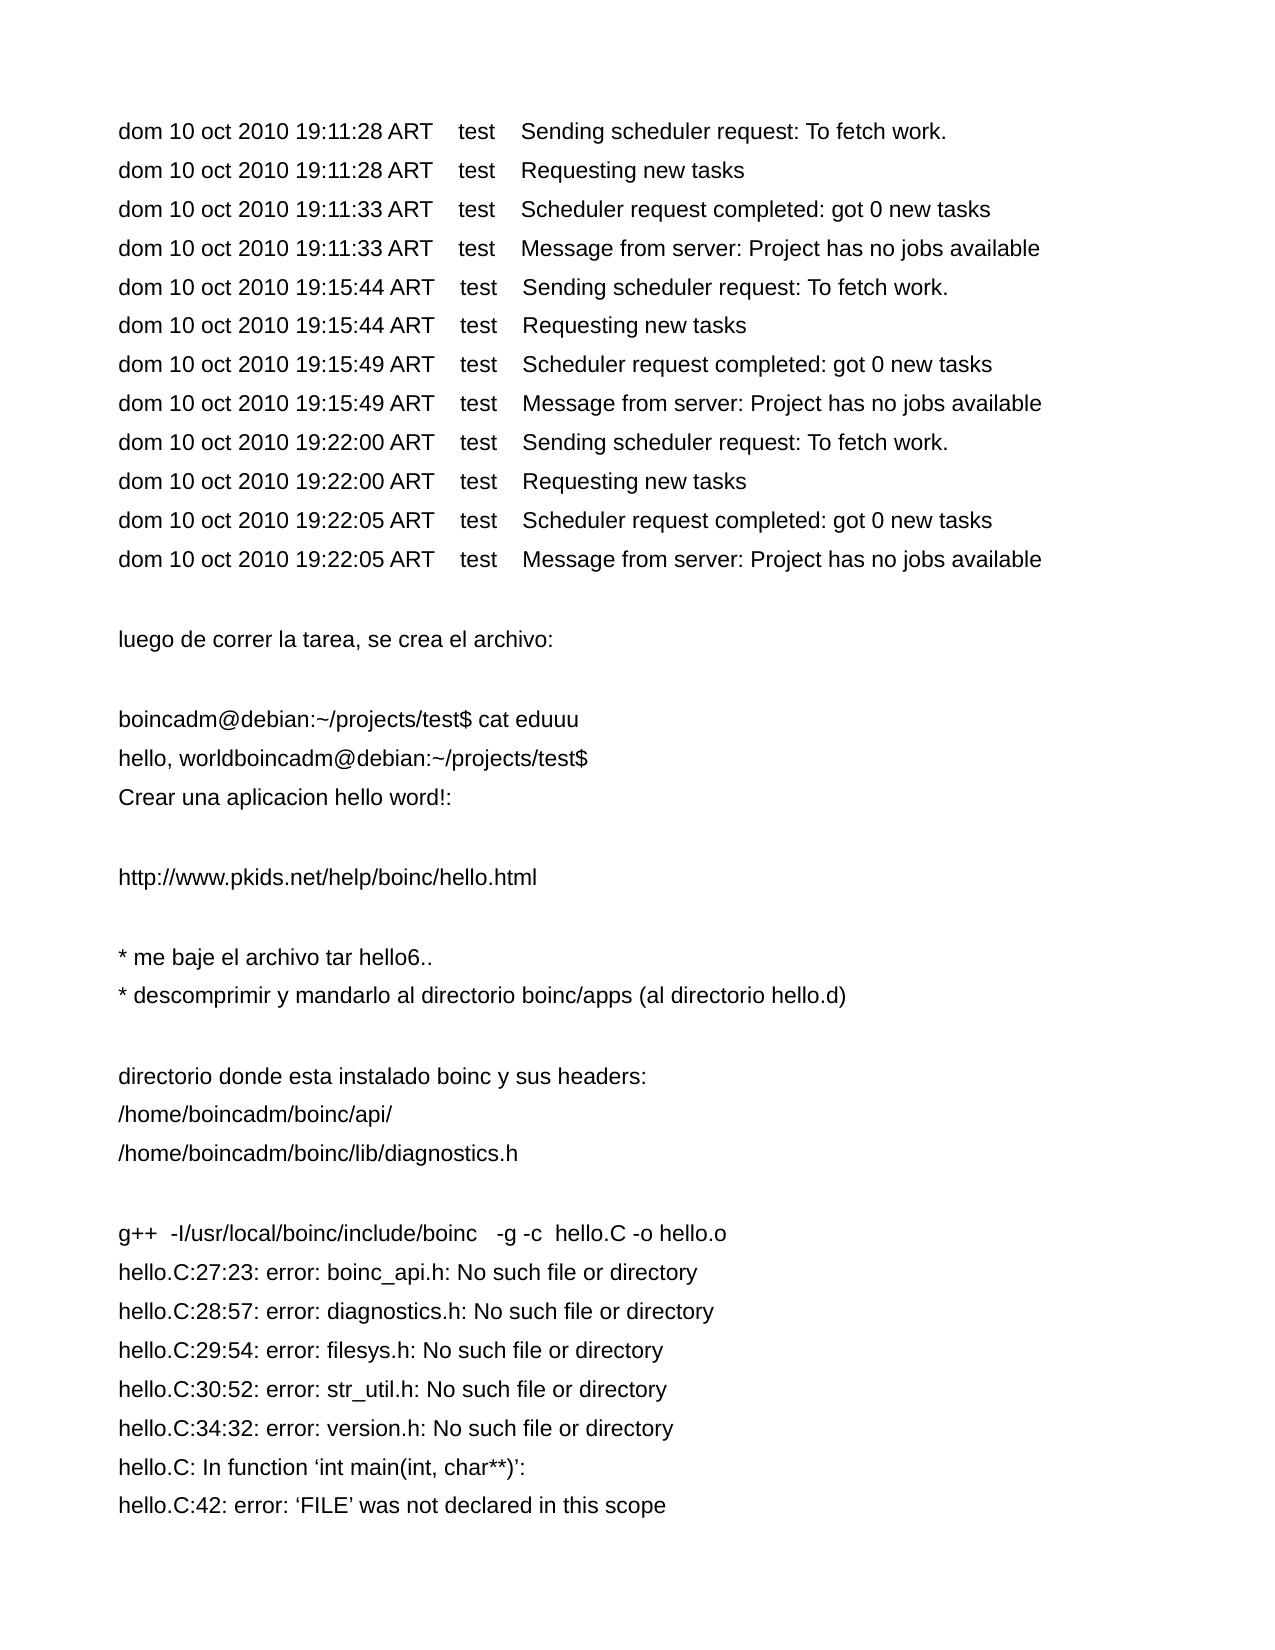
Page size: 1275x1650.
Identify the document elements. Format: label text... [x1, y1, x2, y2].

text hello.C:42: error: ‘FILE’ was not declared in this scope [118, 1492, 1157, 1519]
text dom 10 oct 2010 19:15:49 ART test Scheduler request completed: got 0 new tasks [118, 351, 1157, 378]
text hello.C:29:54: error: filesys.h: No such file or directory [118, 1337, 1157, 1363]
text hello.C:30:52: error: str_util.h: No such file or directory [118, 1376, 1157, 1402]
text dom 10 oct 2010 19:15:44 ART test Requesting new tasks [118, 312, 1157, 339]
text hello.C:34:32: error: version.h: No such file or directory [118, 1415, 1157, 1441]
text Crear una aplicacion hello word!: [118, 783, 1157, 810]
text dom 10 oct 2010 19:22:05 ART test Message from server: Project has no jobs available [118, 546, 1157, 572]
text dom 10 oct 2010 19:11:28 ART test Requesting new tasks [118, 157, 1157, 183]
text dom 10 oct 2010 19:15:44 ART test Sending scheduler request: To fetch work. [118, 273, 1157, 300]
text g++ -I/usr/local/boinc/include/boinc -g -c hello.C -o hello.o [118, 1220, 1157, 1247]
text dom 10 oct 2010 19:11:33 ART test Message from server: Project has no jobs available [118, 235, 1157, 261]
text boincadm@debian:~/projects/test$ cat eduuu [118, 706, 1157, 732]
text directorio donde esta instalado boinc y sus headers: [118, 1063, 1157, 1089]
text /home/boincadm/boinc/lib/diagnostics.h [118, 1140, 1157, 1167]
text dom 10 oct 2010 19:22:05 ART test Scheduler request completed: got 0 new tasks [118, 507, 1157, 533]
text dom 10 oct 2010 19:11:28 ART test Sending scheduler request: To fetch work. [118, 118, 1157, 144]
text http://www.pkids.net/help/boinc/hello.html [118, 863, 1157, 890]
text /home/boincadm/boinc/api/ [118, 1101, 1157, 1128]
text * descomprimir y mandarlo al directorio boinc/apps (al directorio hello.d) [118, 982, 1157, 1009]
text dom 10 oct 2010 19:22:00 ART test Sending scheduler request: To fetch work. [118, 429, 1157, 455]
text dom 10 oct 2010 19:22:00 ART test Requesting new tasks [118, 468, 1157, 494]
text * me baje el archivo tar hello6.. [118, 944, 1157, 970]
text hello.C:28:57: error: diagnostics.h: No such file or directory [118, 1298, 1157, 1324]
text hello.C: In function ‘int main(int, char**)’: [118, 1453, 1157, 1480]
text luego de correr la tarea, se crea el archivo: [118, 626, 1157, 652]
text dom 10 oct 2010 19:11:33 ART test Scheduler request completed: got 0 new tasks [118, 196, 1157, 222]
text dom 10 oct 2010 19:15:49 ART test Message from server: Project has no jobs available [118, 390, 1157, 416]
text hello, worldboincadm@debian:~/projects/test$ [118, 744, 1157, 771]
text hello.C:27:23: error: boinc_api.h: No such file or directory [118, 1259, 1157, 1286]
